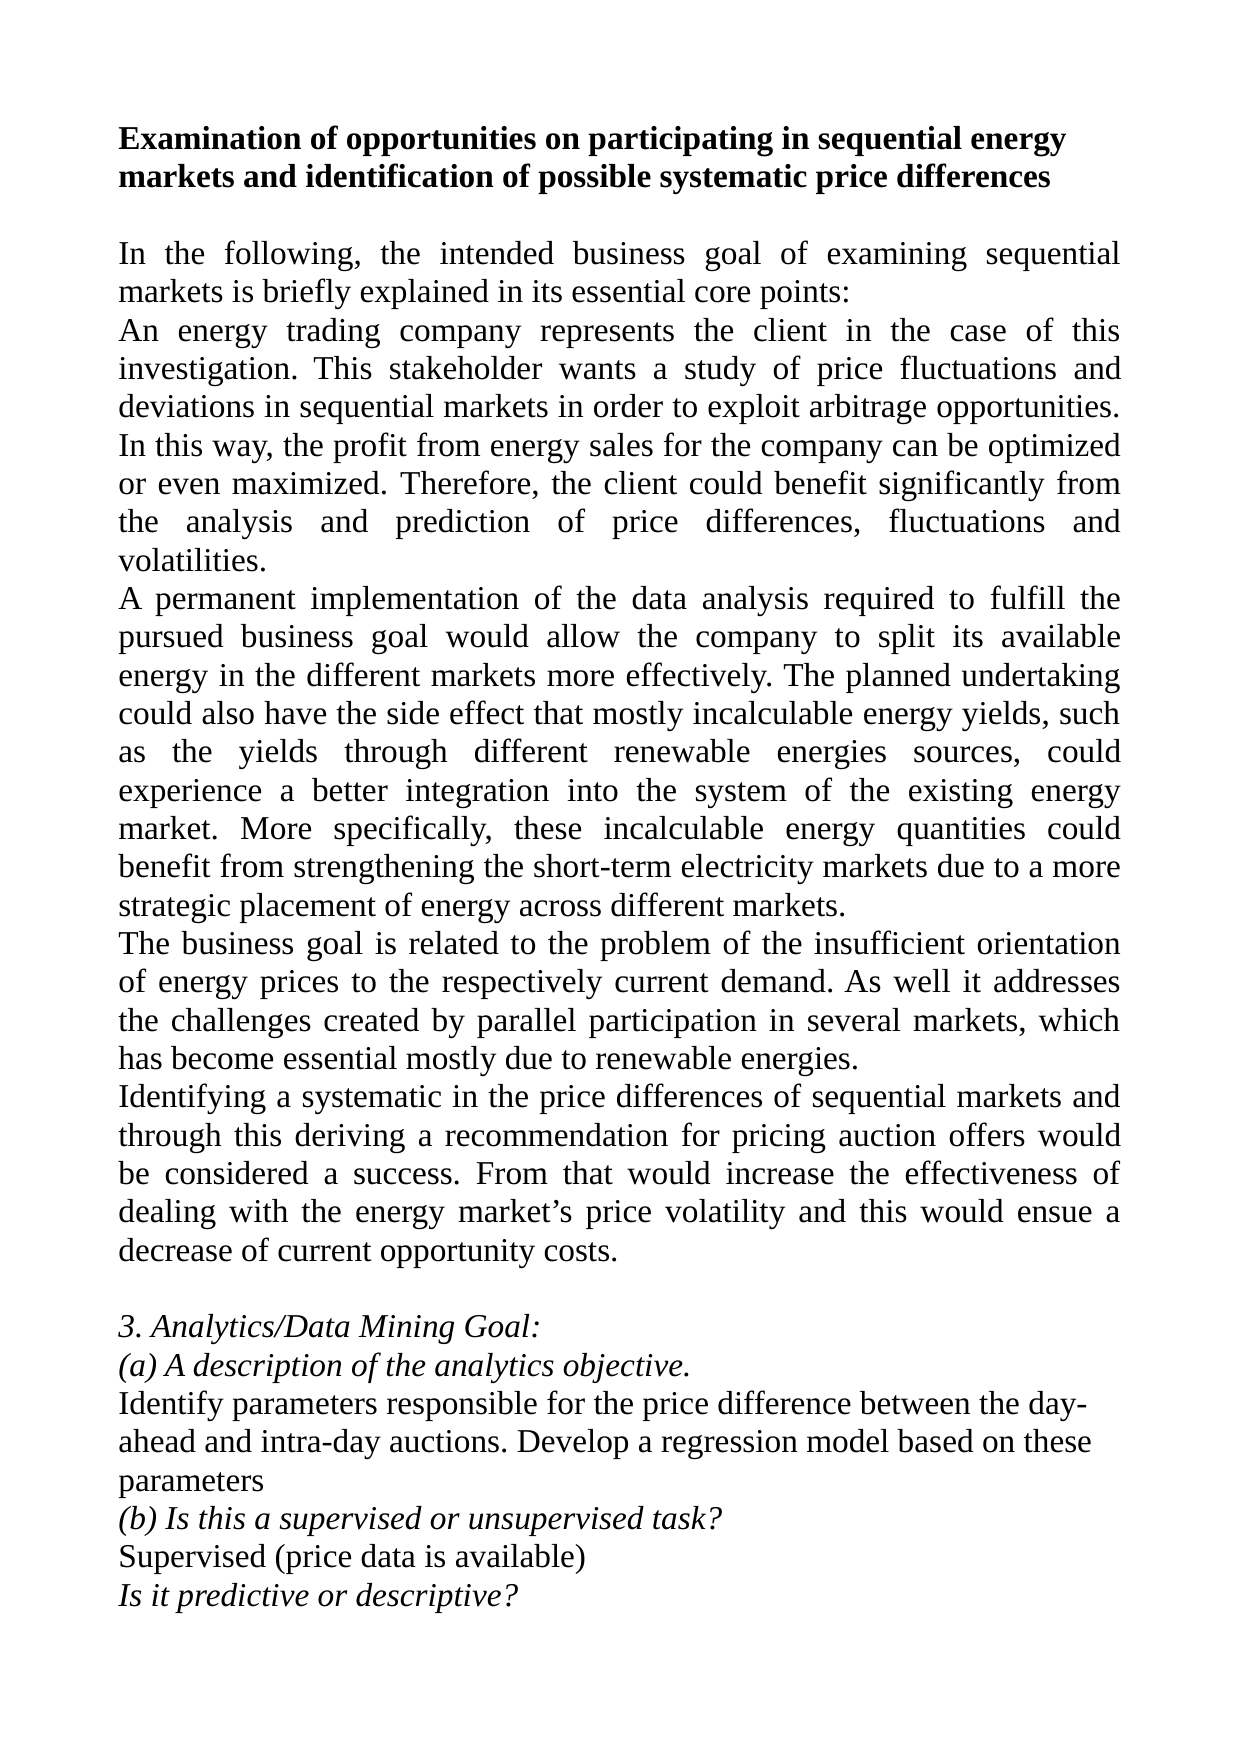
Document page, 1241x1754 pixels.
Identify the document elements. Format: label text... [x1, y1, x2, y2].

text In the following, the intended business goal of examining sequential markets is briefly explained in its essential core points: [118, 233, 1122, 310]
text 3. Analytics/Data Mining Goal: [118, 1306, 1122, 1345]
text (a) A description of the analytics objective. [118, 1345, 1122, 1383]
text A permanent implementation of the data analysis required to fulfill the pursued business goal would allow the company to split its available energy in the different markets more effectively. The planned undertaking could also have the side effect that mostly incalculable energy yields, such as the yields through different renewable energies sources, could experience a better integration into the system of the existing energy market. More specifically, these incalculable energy quantities could benefit from strengthening the short-term electricity markets due to a more strategic placement of energy across different markets. [118, 578, 1122, 923]
text (b) Is this a supervised or unsupervised task? [118, 1498, 1122, 1536]
text Identify parameters responsible for the price difference between the day-ahead and intra-day auctions. Develop a regression model based on these parameters [118, 1383, 1122, 1498]
text Is it predictive or descriptive? [118, 1575, 1122, 1613]
text Examination of opportunities on participating in sequential energy markets and identification of possible systematic price differences [118, 118, 1122, 195]
text An energy trading company represents the client in the case of this investigation. This stakeholder wants a study of price fluctuations and deviations in sequential markets in order to exploit arbitrage opportunities. In this way, the profit from energy sales for the company can be optimized or even maximized. Therefore, the client could benefit significantly from the analysis and prediction of price differences, fluctuations and volatilities. [118, 310, 1122, 578]
text The business goal is related to the problem of the insufficient orientation of energy prices to the respectively current demand. As well it addresses the challenges created by parallel participation in several markets, which has become essential mostly due to renewable energies. [118, 923, 1122, 1076]
text Identifying a systematic in the price differences of sequential markets and through this deriving a recommendation for pricing auction offers would be considered a success. From that would increase the effectiveness of dealing with the energy market’s price volatility and this would ensue a decrease of current opportunity costs. [118, 1076, 1122, 1268]
text Supervised (price data is available) [118, 1536, 1122, 1575]
